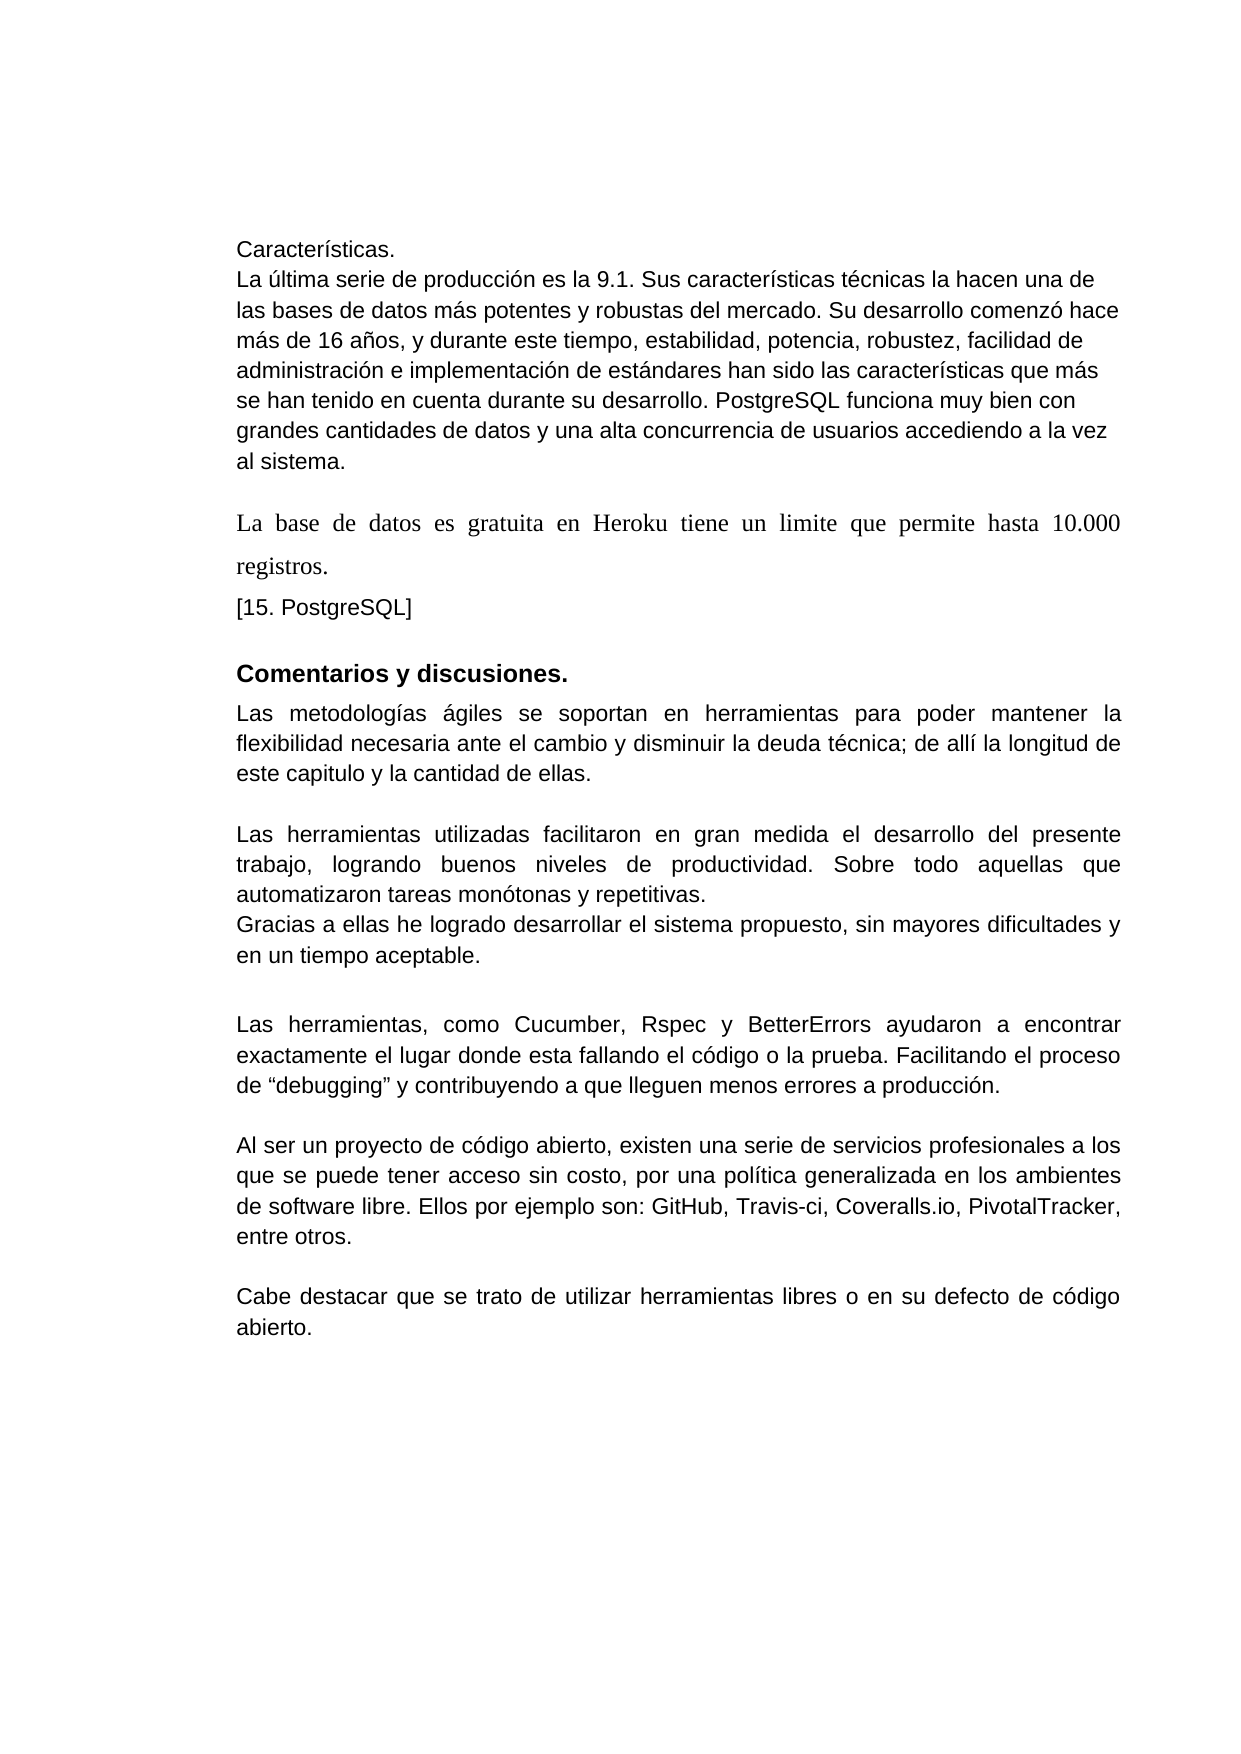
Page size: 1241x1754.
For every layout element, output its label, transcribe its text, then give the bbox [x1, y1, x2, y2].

text La base de datos es gratuita en Heroku tiene un limite que permite hasta 10.000 registros. [236, 508, 1122, 580]
text [15. PostgreSQL] [236, 594, 1122, 621]
subtitle Comentarios y discusiones. [236, 659, 1122, 687]
text Las herramientas, como Cucumber, Rspec y BetterErrors ayudaron a encontrar exactamente el lugar donde esta fallando el código o la prueba. Facilitando el proceso de “debugging” y contribuyendo a que lleguen menos errores a producción. [236, 1011, 1122, 1098]
text Cabe destacar que se trato de utilizar herramientas libres o en su defecto de código abierto. [236, 1283, 1122, 1340]
text Las herramientas utilizadas facilitaron en gran medida el desarrollo del presente trabajo, logrando buenos niveles de productividad. Sobre todo aquellas que automatizaron tareas monótonas y repetitivas. [236, 821, 1122, 908]
text Al ser un proyecto de código abierto, existen una serie de servicios profesionales a los que se puede tener acceso sin costo, por una política generalizada en los ambientes de software libre. Ellos por ejemplo son: GitHub, Travis-ci, Coveralls.io, PivotalTracker, entre otros. [236, 1132, 1122, 1249]
text Gracias a ellas he logrado desarrollar el sistema propuesto, sin mayores dificultades y en un tiempo aceptable. [236, 911, 1122, 968]
text Características. [236, 236, 1122, 262]
text Las metodologías ágiles se soportan en herramientas para poder mantener la flexibilidad necesaria ante el cambio y disminuir la deuda técnica; de allí la longitud de este capitulo y la cantidad de ellas. [236, 700, 1122, 787]
text La última serie de producción es la 9.1. Sus características técnicas la hacen una de las bases de datos más potentes y robustas del mercado. Su desarrollo comenzó hace más de 16 años, y durante este tiempo, estabilidad, potencia, robustez, facilidad de administración e implementación de estándares han sido las características que más se han tenido en cuenta durante su desarrollo. PostgreSQL funciona muy bien con grandes cantidades de datos y una alta concurrencia de usuarios accediendo a la vez al sistema. [236, 266, 1122, 474]
